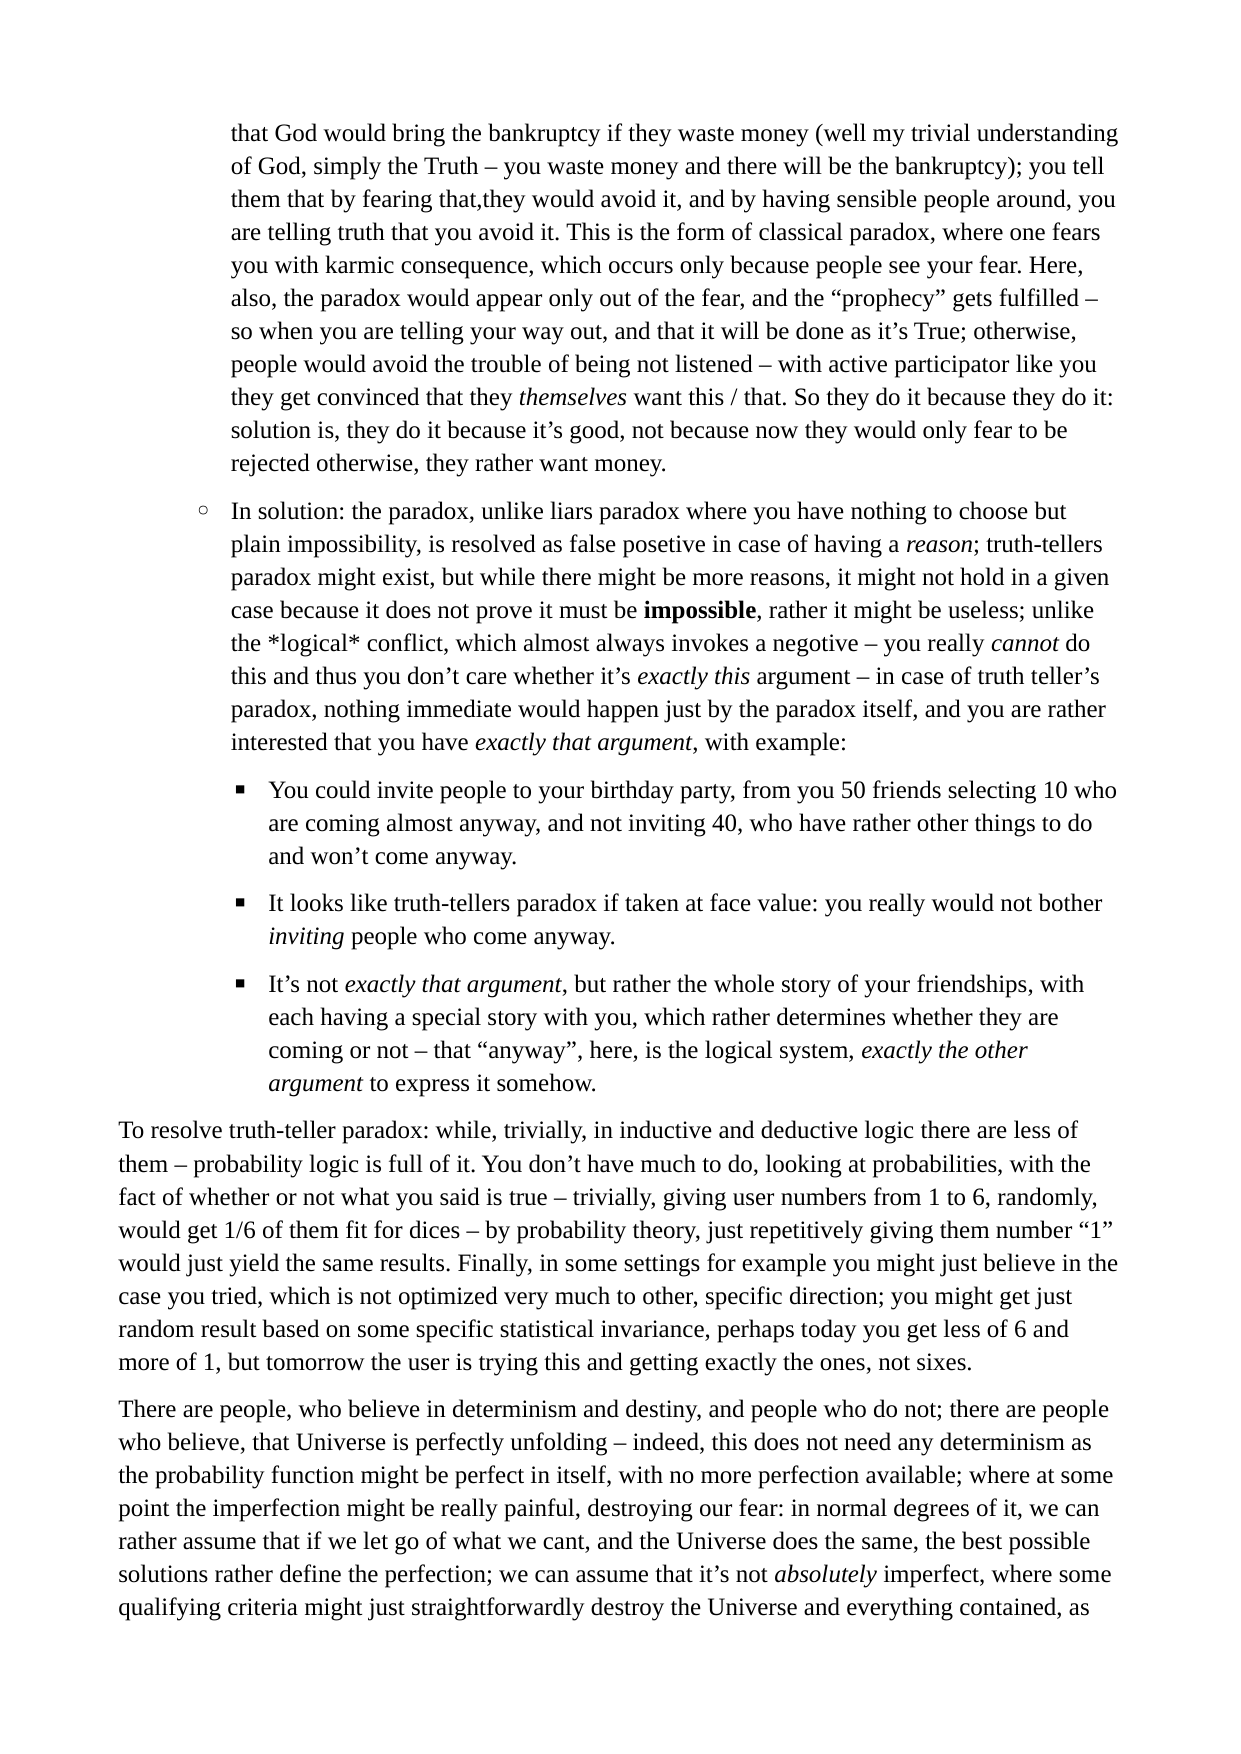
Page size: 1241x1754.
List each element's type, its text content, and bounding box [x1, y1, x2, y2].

list that God would bring the bankruptcy if they waste money (well my trivial understanding of God, simply the Truth – you waste money and there will be the bankruptcy); you tell them that by fearing that,they would avoid it, and by having sensible people around, you are telling truth that you avoid it. This is the form of classical paradox, where one fears you with karmic consequence, which occurs only because people see your fear. Here, also, the paradox would appear only out of the fear, and the “prophecy” gets fulfilled – so when you are telling your way out, and that it will be done as it’s True; otherwise, people would avoid the trouble of being not listened – with active participator like you they get convinced that they themselves want this / that. So they do it because they do it: solution is, they do it because it’s good, not because now they would only fear to be rejected otherwise, they rather want money. [193, 118, 1122, 477]
text There are people, who believe in determinism and destiny, and people who do not; there are people who believe, that Universe is perfectly unfolding – indeed, this does not need any determinism as the probability function might be perfect in itself, with no more perfection available; where at some point the imperfection might be really painful, destroying our fear: in normal degrees of it, we can rather assume that if we let go of what we cant, and the Universe does the same, the best possible solutions rather define the perfection; we can assume that it’s not absolutely imperfect, where some qualifying criteria might just straightforwardly destroy the Universe and everything contained, as [118, 1394, 1122, 1621]
list It looks like truth-tellers paradox if taken at face value: you really would not bother inviting people who come anyway. [231, 888, 1122, 950]
list In solution: the paradox, unlike liars paradox where you have nothing to choose but plain impossibility, is resolved as false posetive in case of having a reason; truth-tellers paradox might exist, but while there might be more reasons, it might not hold in a given case because it does not prove it must be impossible, rather it might be useless; unlike the *logical* conflict, which almost always invokes a negotive – you really cannot do this and thus you don’t care whether it’s exactly this argument – in case of truth teller’s paradox, nothing immediate would happen just by the paradox itself, and you are rather interested that you have exactly that argument, with example: [193, 496, 1122, 756]
list It’s not exactly that argument, but rather the whole story of your friendships, with each having a special story with you, which rather determines whether they are coming or not – that “anyway”, here, is the logical system, exactly the other argument to express it somehow. [231, 969, 1122, 1097]
text To resolve truth-teller paradox: while, trivially, in inductive and deductive logic there are less of them – probability logic is full of it. You don’t have much to do, looking at probabilities, with the fact of whether or not what you said is true – trivially, giving user numbers from 1 to 6, randomly, would get 1/6 of them fit for dices – by probability theory, just repetitively giving them number “1” would just yield the same results. Finally, in some settings for example you might just believe in the case you tried, which is not optimized very much to other, specific direction; you might get just random result based on some specific statistical invariance, perhaps today you get less of 6 and more of 1, but tomorrow the user is trying this and getting exactly the ones, not sixes. [118, 1116, 1122, 1376]
list You could invite people to your birthday party, from you 50 friends selecting 10 who are coming almost anyway, and not inviting 40, who have rather other things to do and won’t come anyway. [231, 775, 1122, 869]
